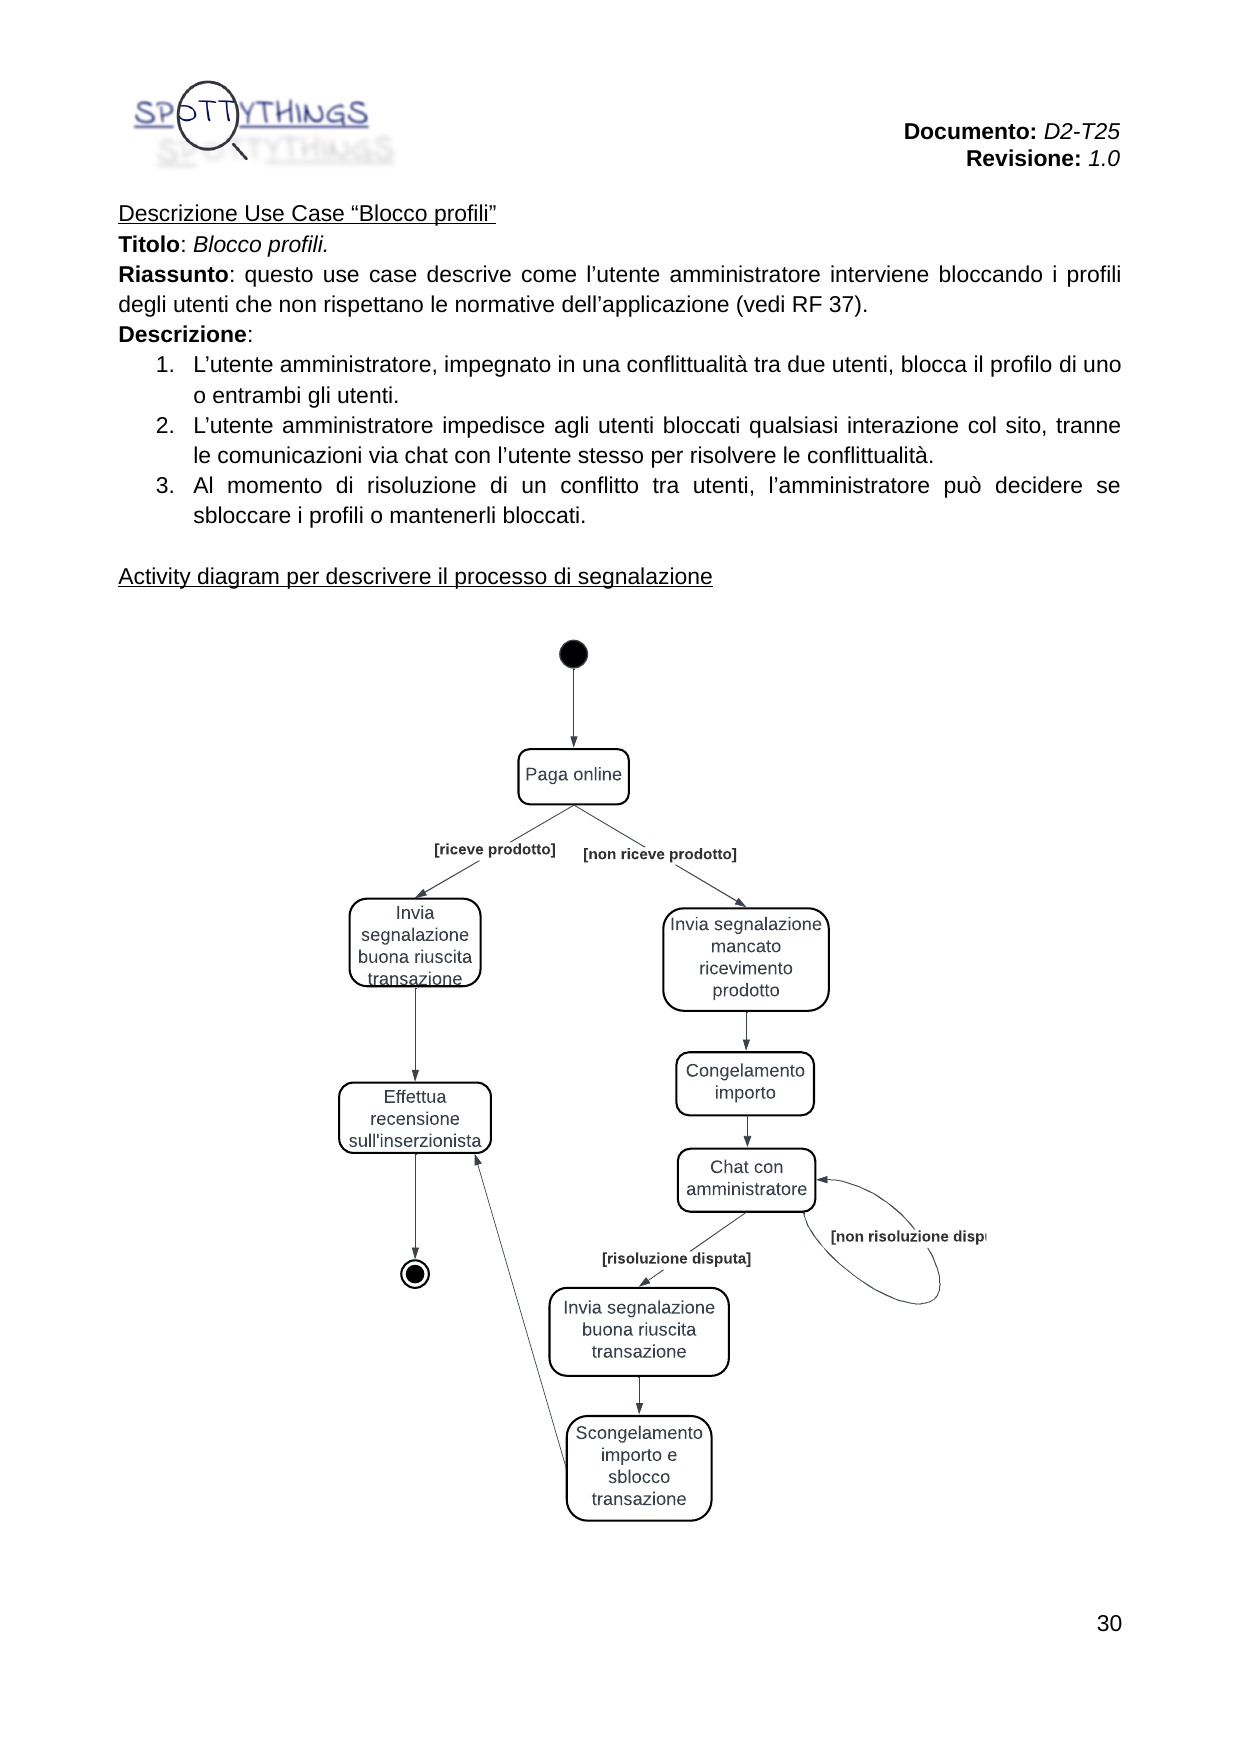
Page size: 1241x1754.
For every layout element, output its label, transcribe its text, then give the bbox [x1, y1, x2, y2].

list Al momento di risoluzione di un conflitto tra utenti, l’amministratore può decidere se sbloccare i profili o mantenerli bloccati. [156, 472, 1122, 529]
text Activity diagram per descrivere il processo di segnalazione [118, 563, 1122, 589]
picture [123, 73, 399, 187]
list L’utente amministratore impedisce agli utenti bloccati qualsiasi interazione col sito, tranne le comunicazioni via chat con l’utente stesso per risolvere le conflittualità. [156, 412, 1122, 468]
list L’utente amministratore, impegnato in una conflittualità tra due utenti, blocca il profilo di uno o entrambi gli utenti. [156, 351, 1122, 408]
text Descrizione: [118, 321, 1122, 347]
text Riassunto: questo use case descrive come l’utente amministratore interviene bloccando i profili degli utenti che non rispettano le normative dell’applicazione (vedi RF 37). [118, 261, 1122, 317]
text Descrizione Use Case “Blocco profili” [118, 200, 1122, 227]
text Titolo: Blocco profili. [118, 231, 1122, 257]
